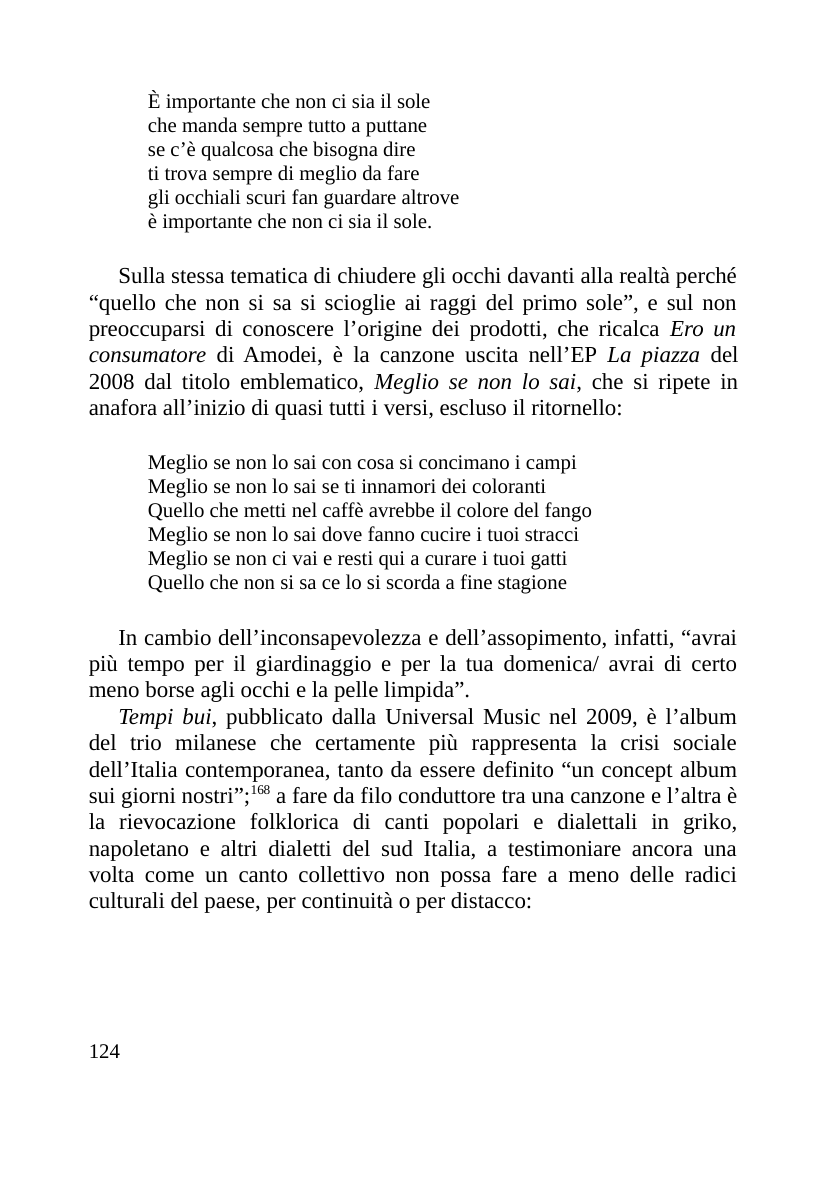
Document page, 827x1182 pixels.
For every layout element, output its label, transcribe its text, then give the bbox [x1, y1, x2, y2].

text Meglio se non lo sai con cosa si concimano i campi Meglio se non lo sai se ti innamori dei coloranti Quello che metti nel caffè avrebbe il colore del fango Meglio se non lo sai dove fanno cucire i tuoi stracci Meglio se non ci vai e resti qui a curare i tuoi gatti Quello che non si sa ce lo si scorda a fine stagione [148, 450, 679, 594]
text In cambio dell’inconsapevolezza e dell’assopimento, infatti, “avrai più tempo per il giardinaggio e per la tua domenica/ avrai di certo meno borse agli occhi e la pelle limpida”. [88, 624, 738, 703]
text Tempi bui, pubblicato dalla Universal Music nel 2009, è l’album del trio milanese che certamente più rappresenta la crisi sociale dell’Italia contemporanea, tanto da essere definito “un concept album sui giorni nostri”; a fare da filo conduttore tra una canzone e l’altra è la rievocazione folklorica di canti popolari e dialettali in griko, napoletano e altri dialetti del sud Italia, a testimoniare ancora una volta come un canto collettivo non possa fare a meno delle radici culturali del paese, per continuità o per distacco: [88, 703, 738, 914]
text è importante che non ci sia il sole che manda sempre tutto a puttane se c’è qualcosa che bisogna dire ti trova sempre di meglio da fare gli occhiali scuri fan guardare altrove è importante che non ci sia il sole. [148, 88, 679, 233]
text Sulla stessa tematica di chiudere gli occhi davanti alla realtà perché “quello che non si sa si scioglie ai raggi del primo sole”, e sul non preoccuparsi di conoscere l’origine dei prodotti, che ricalca Ero un consumatore di Amodei, è la canzone uscita nell’EP La piazza del 2008 dal titolo emblematico, Meglio se non lo sai, che si ripete in anafora all’inizio di quasi tutti i versi, escluso il ritornello: [88, 262, 738, 421]
